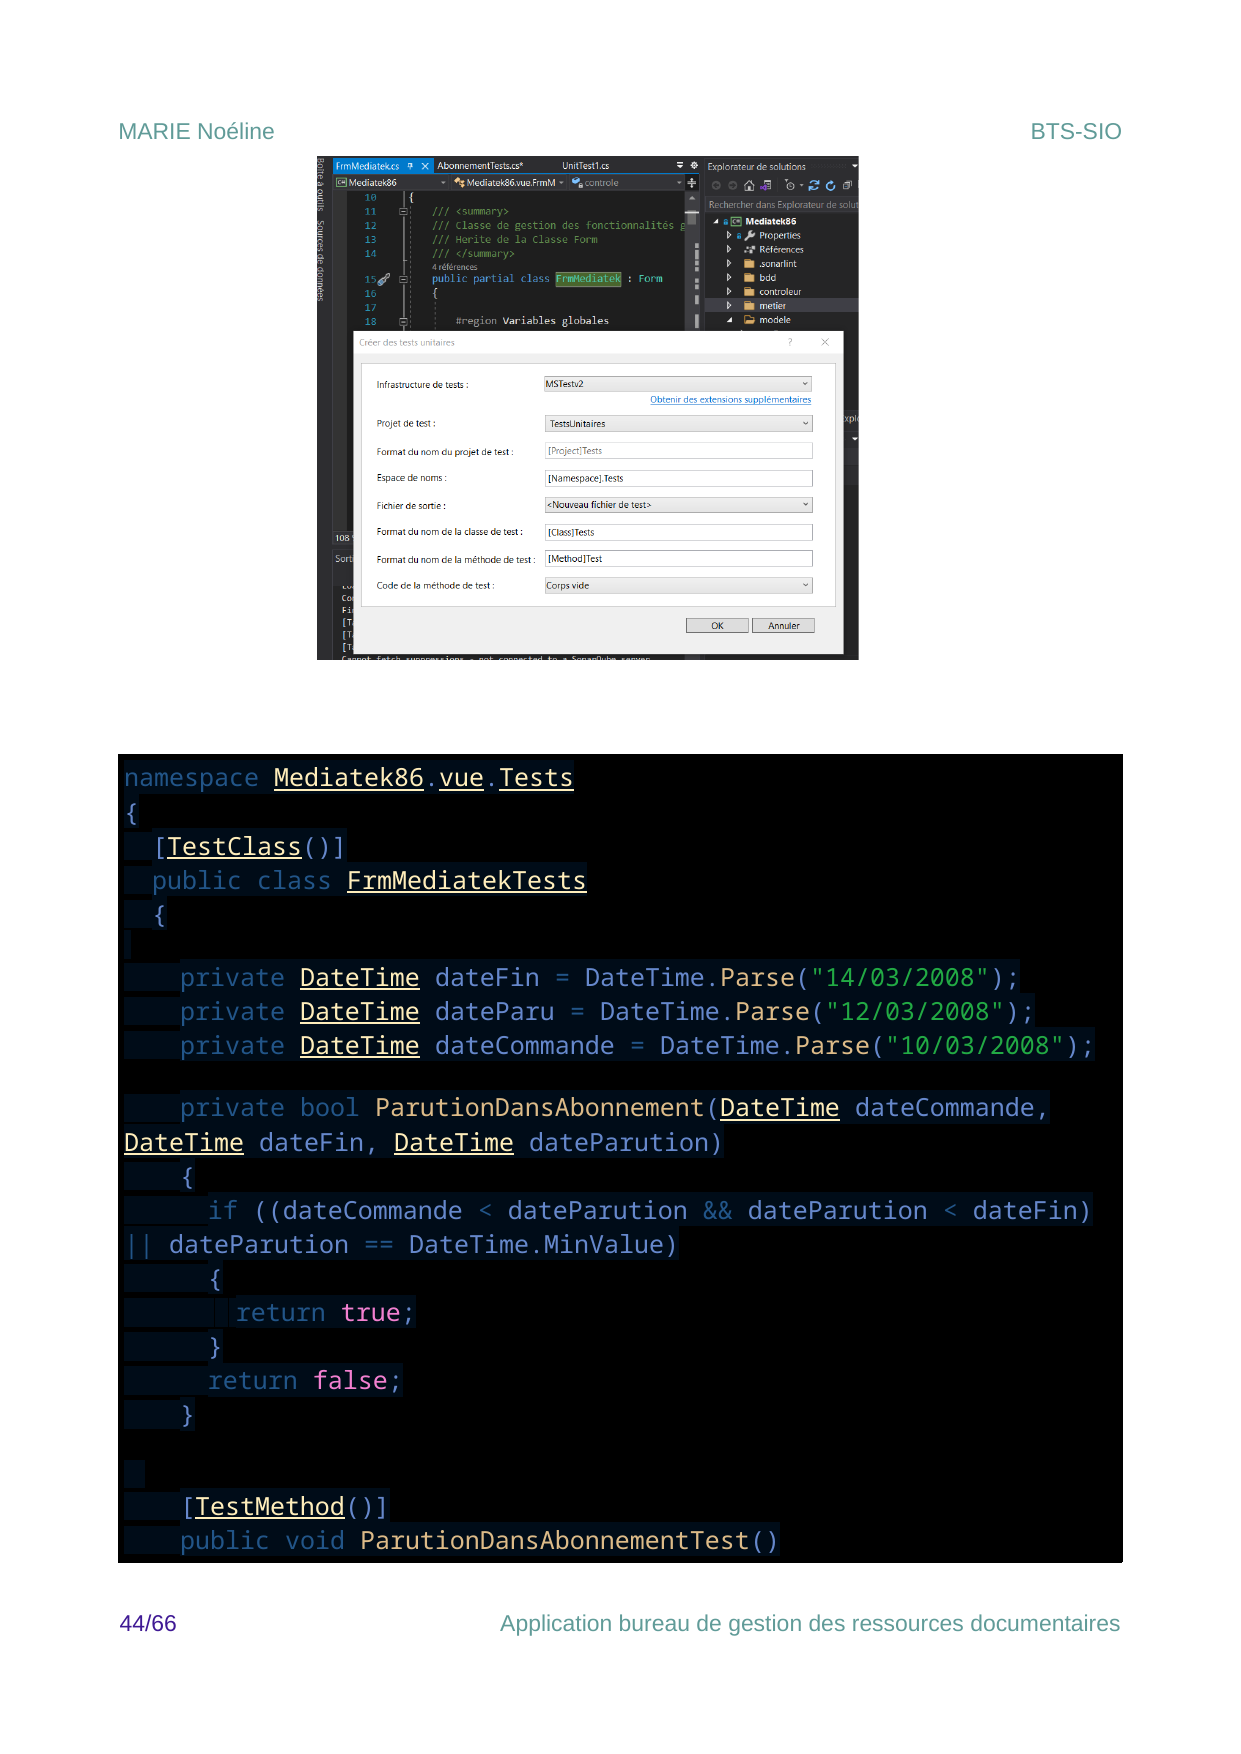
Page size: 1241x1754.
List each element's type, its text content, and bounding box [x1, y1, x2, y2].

picture [317, 156, 859, 660]
table_header namespace Mediatek86.vue.Tests { [TestClass()] public class FrmMediatekTests { private DateTime dateFin = DateTime.Parse("14/03/2008"); private DateTime dateParu = DateTime.Parse("12/03/2008"); private DateTime dateCommande = DateTime.Parse("10/03/2008"); private bool ParutionDansAbonnement(DateTime dateCommande, DateTime dateFin, DateTime dateParution) { if ((dateCommande < dateParution && dateParution < dateFin) || dateParution == DateTime.MinValue) { return true; } return false; } [TestMethod()] public void ParutionDansAbonnementTest() [119, 755, 1122, 1562]
